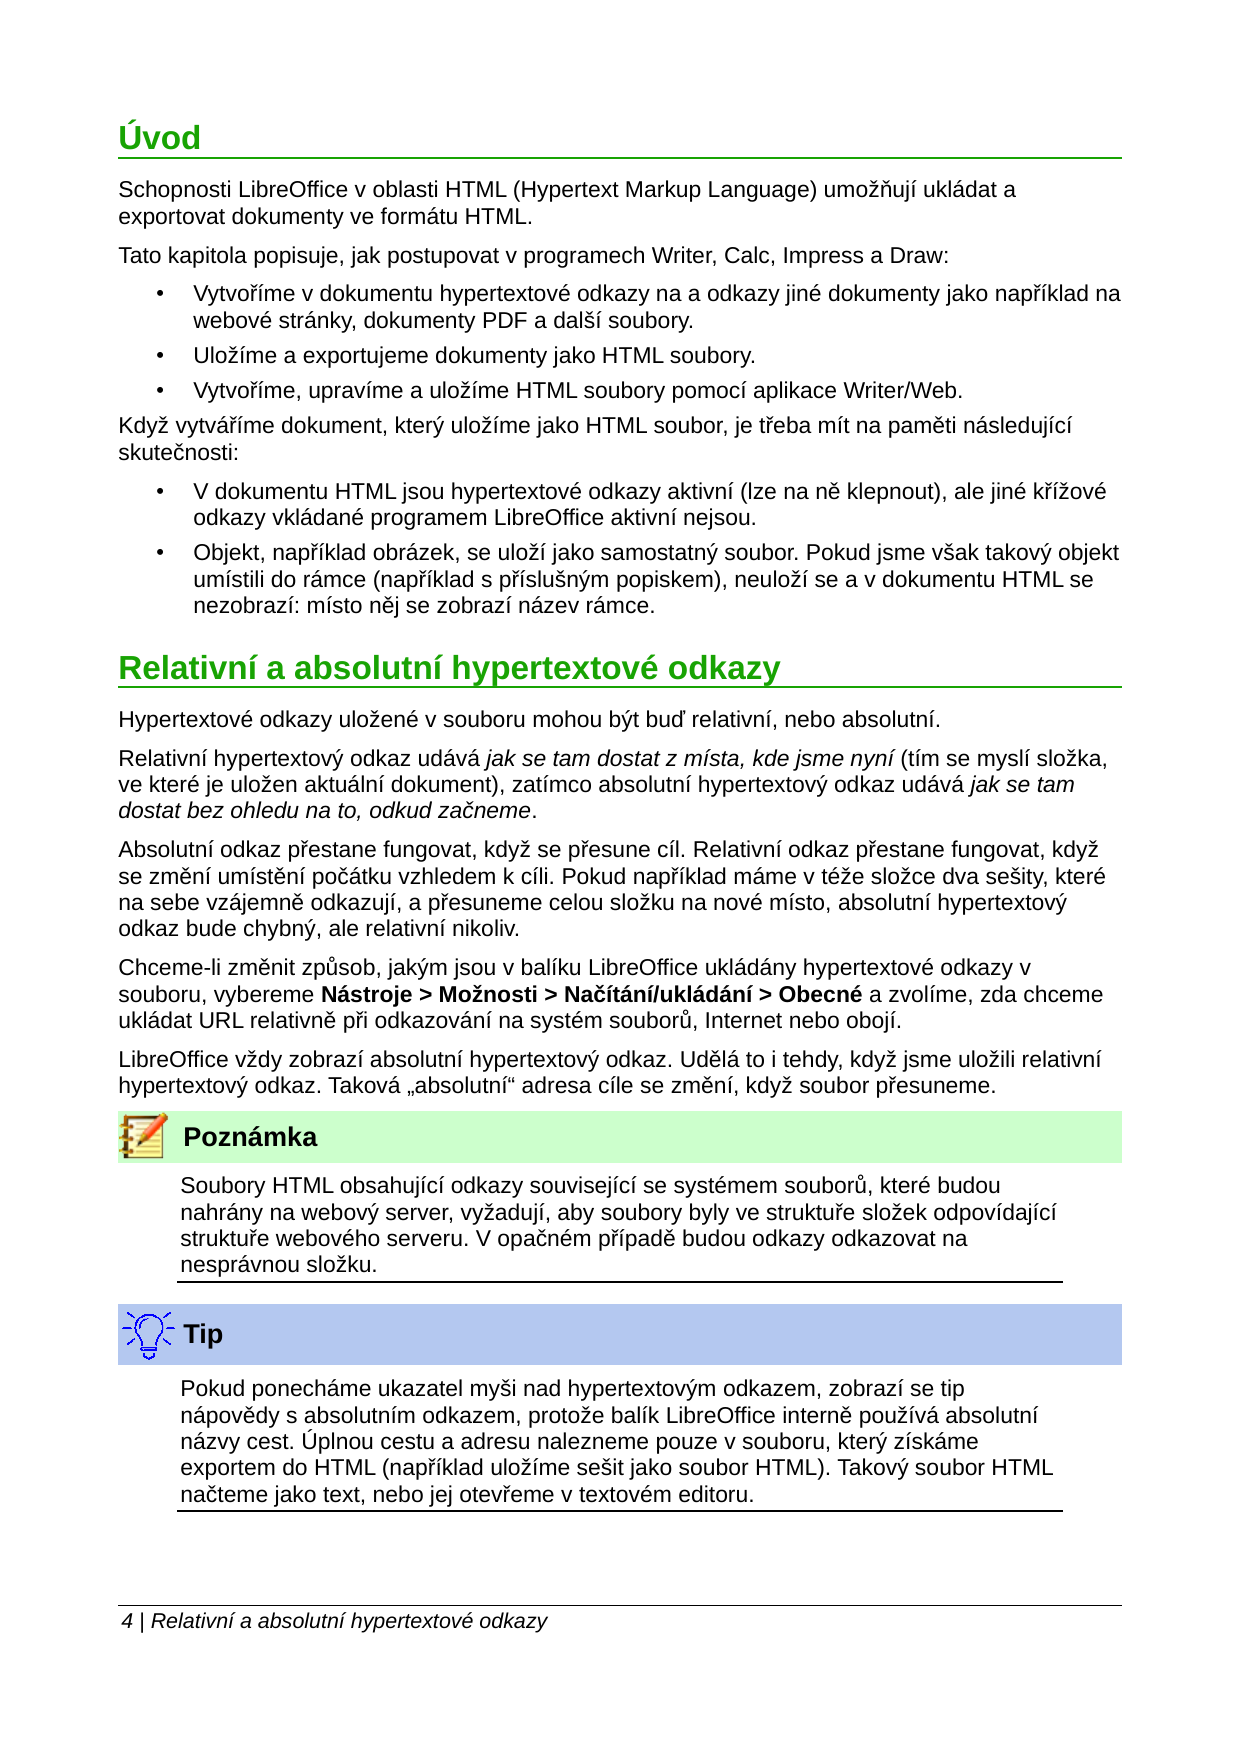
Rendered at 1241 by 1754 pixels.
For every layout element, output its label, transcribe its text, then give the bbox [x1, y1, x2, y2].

list Objekt, například obrázek, se uloží jako samostatný soubor. Pokud jsme však takový objekt umístili do rámce (například s příslušným popiskem), neuloží se a v dokumentu HTML se nezobrazí: místo něj se zobrazí název rámce. [156, 539, 1122, 618]
list Když vytváříme dokument, který uložíme jako HTML soubor, je třeba mít na paměti následující skutečnosti: [118, 412, 1122, 465]
text Hypertextové odkazy uložené v souboru mohou být buď relativní, nebo absolutní. [118, 706, 1122, 732]
list Vytvoříme, upravíme a uložíme HTML soubory pomocí aplikace Writer/Web. [156, 377, 1122, 403]
text Absolutní odkaz přestane fungovat, když se přesune cíl. Relativní odkaz přestane fungovat, když se změní umístění počátku vzhledem k cíli. Pokud například máme v téže složce dva sešity, které na sebe vzájemně odkazují, a přesuneme celou složku na nové místo, absolutní hypertextový odkaz bude chybný, ale relativní nikoliv. [118, 836, 1122, 942]
picture [119, 1111, 170, 1162]
text Relativní hypertextový odkaz udává jak se tam dostat z místa, kde jsme nyní (tím se myslí složka, ve které je uložen aktuální dokument), zatímco absolutní hypertextový odkaz udává jak se tam dostat bez ohledu na to, odkud začneme. [118, 745, 1122, 824]
text Pokud ponecháme ukazatel myši nad hypertextovým odkazem, zobrazí se tip nápovědy s absolutním odkazem, protože balík LibreOffice interně používá absolutní názvy cest. Úplnou cestu a adresu nalezneme pouze v souboru, který získáme exportem do HTML (například uložíme sešit jako soubor HTML). Takový soubor HTML načteme jako text, nebo jej otevřeme v textovém editoru. [177, 1372, 1063, 1510]
list Uložíme a exportujeme dokumenty jako HTML soubory. [156, 342, 1122, 368]
picture [119, 1304, 179, 1364]
list V dokumentu HTML jsou hypertextové odkazy aktivní (lze na ně klepnout), ale jiné křížové odkazy vkládané programem LibreOffice aktivní nejsou. [156, 478, 1122, 530]
list Vytvoříme v dokumentu hypertextové odkazy na a odkazy jiné dokumenty jako například na webové stránky, dokumenty PDF a další soubory. [156, 280, 1122, 333]
subtitle Tip [118, 1304, 1122, 1365]
text Schopnosti LibreOffice v oblasti HTML (Hypertext Markup Language) umožňují ukládat a exportovat dokumenty ve formátu HTML. [118, 176, 1122, 229]
text LibreOffice vždy zobrazí absolutní hypertextový odkaz. Udělá to i tehdy, když jsme uložili relativní hypertextový odkaz. Taková „absolutní“ adresa cíle se změní, když soubor přesuneme. [118, 1046, 1122, 1098]
list Tato kapitola popisuje, jak postupovat v programech Writer, Calc, Impress a Draw: [118, 242, 1122, 268]
subtitle Relativní a absolutní hypertextové odkazy [118, 648, 1122, 686]
text Chceme-li změnit způsob, jakým jsou v balíku LibreOffice ukládány hypertextové odkazy v souboru, vybereme Nástroje > Možnosti > Načítání/ukládání > Obecné a zvolíme, zda chceme ukládat URL relativně při odkazování na systém souborů, Internet nebo obojí. [118, 954, 1122, 1033]
subtitle Úvod [118, 118, 1122, 157]
text Soubory HTML obsahující odkazy související se systémem souborů, které budou nahrány na webový server, vyžadují, aby soubory byly ve struktuře složek odpovídající struktuře webového serveru. V opačném případě budou odkazy odkazovat na nesprávnou složku. [177, 1169, 1063, 1281]
subtitle Poznámka [118, 1111, 1122, 1163]
